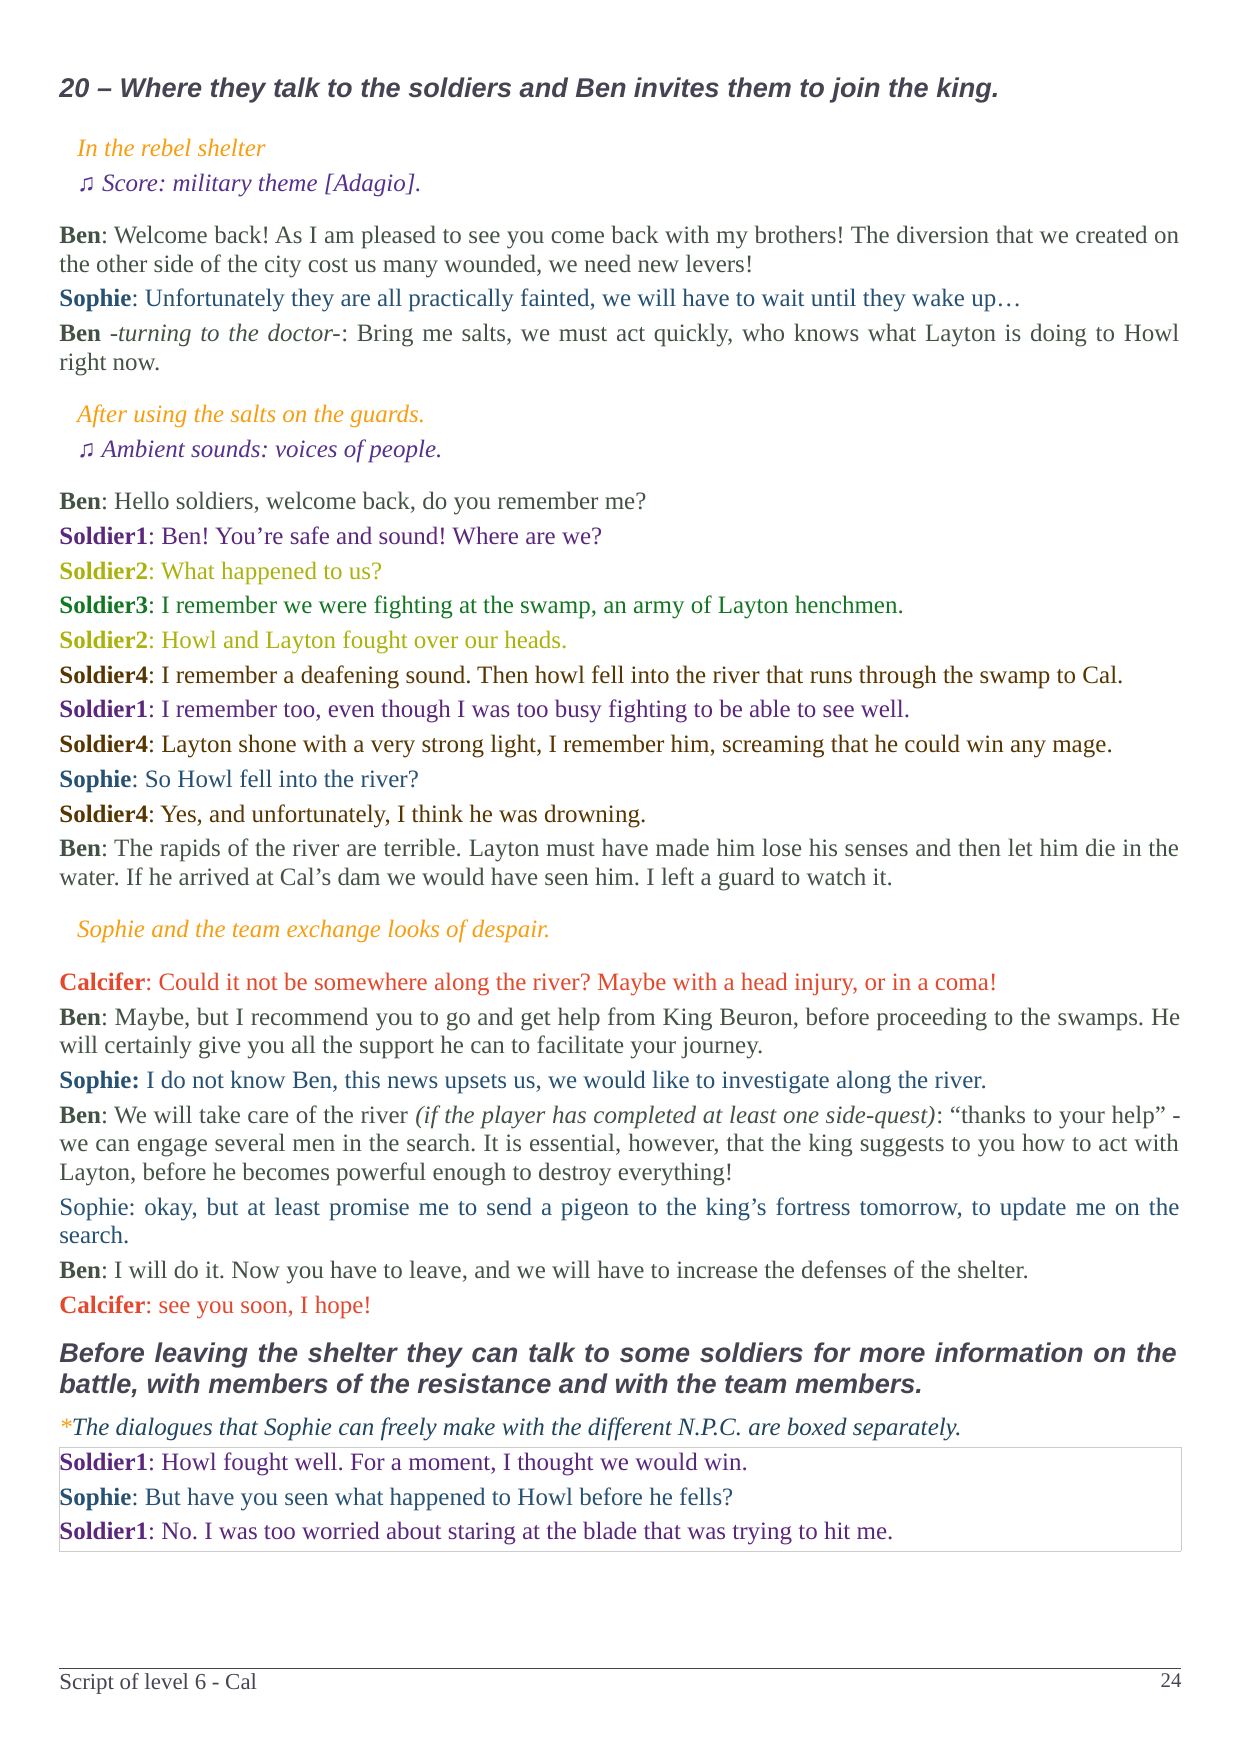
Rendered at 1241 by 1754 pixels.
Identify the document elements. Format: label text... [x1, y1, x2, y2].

text Ben: Welcome back! As I am pleased to see you come back with my brothers! The diversion that we created on the other side of the city cost us many wounded, we need new levers! [59, 220, 1181, 278]
text Soldier2: Howl and Layton fought over our heads. [59, 625, 1181, 654]
table_header Soldier1: Howl fought well. For a moment, I thought we would win. Sophie: But have you seen what happened to Howl before he fells? Soldier1: No. I was too worried about staring at the blade that was trying to hit me. [60, 1448, 1181, 1551]
text *The dialogues that Sophie can freely make with the different N.P.C. are boxed separately. [59, 1412, 1181, 1441]
text After using the salts on the guards. [59, 382, 1181, 416]
text Soldier2: What happened to us? [59, 556, 1181, 584]
text Ben: The rapids of the river are terrible. Layton must have made him lose his senses and then let him die in the water. If he arrived at Cal’s dam we would have seen him. I left a guard to watch it. [59, 833, 1181, 891]
text ♫ Ambient sounds: voices of people. [59, 416, 1181, 481]
text Calcifer: Could it not be somewhere along the river? Maybe with a head injury, or in a coma! [59, 967, 1181, 996]
text Soldier4: I remember a deafening sound. Then howl fell into the river that runs through the swamp to Cal. [59, 660, 1181, 689]
text Sophie: I do not know Ben, this news upsets us, we would like to investigate along the river. [59, 1065, 1181, 1094]
text Sophie: Unfortunately they are all practically fainted, we will have to wait until they wake up… [59, 283, 1181, 312]
text Ben -turning to the doctor-: Bring me salts, we must act quickly, who knows what Layton is doing to Howl right now. [59, 318, 1181, 376]
text Ben: I will do it. Now you have to leave, and we will have to increase the defenses of the shelter. [59, 1255, 1181, 1284]
text In the rebel shelter [59, 115, 1181, 150]
text Soldier4: Yes, and unfortunately, I think he was drowning. [59, 799, 1181, 827]
text Sophie: So Howl fell into the river? [59, 764, 1181, 793]
text Sophie and the team exchange looks of despair. [59, 897, 1181, 961]
text Sophie: okay, but at least promise me to send a pigeon to the king’s fortress tomorrow, to update me on the search. [59, 1192, 1181, 1249]
text Ben: We will take care of the river (if the player has completed at least one side-quest): “thanks to your help” - we can engage several men in the search. It is essential, however, that the king suggests to you how to act with Layton, before he becomes powerful enough to destroy everything! [59, 1100, 1181, 1186]
text Soldier3: I remember we were fighting at the swamp, an army of Layton henchmen. [59, 591, 1181, 619]
text Ben: Maybe, but I recommend you to go and get help from King Beuron, before proceeding to the swamps. He will certainly give you all the support he can to facilitate your journey. [59, 1002, 1181, 1059]
subtitle Before leaving the shelter they can talk to some soldiers for more information on the battle, with members of the resistance and with the team members. [59, 1337, 1181, 1400]
text Soldier1: Ben! You’re safe and sound! Where are we? [59, 521, 1181, 550]
text Soldier1: I remember too, even though I was too busy fighting to be able to see well. [59, 694, 1181, 723]
text Soldier4: Layton shone with a very strong light, I remember him, screaming that he could win any mage. [59, 729, 1181, 758]
text Ben: Hello soldiers, welcome back, do you remember me? [59, 486, 1181, 515]
text ♫ Score: military theme [Adagio]. [59, 150, 1181, 214]
text Calcifer: see you soon, I hope! [59, 1290, 1181, 1319]
subtitle 20 – Where they talk to the soldiers and Ben invites them to join the king. [59, 72, 1181, 103]
